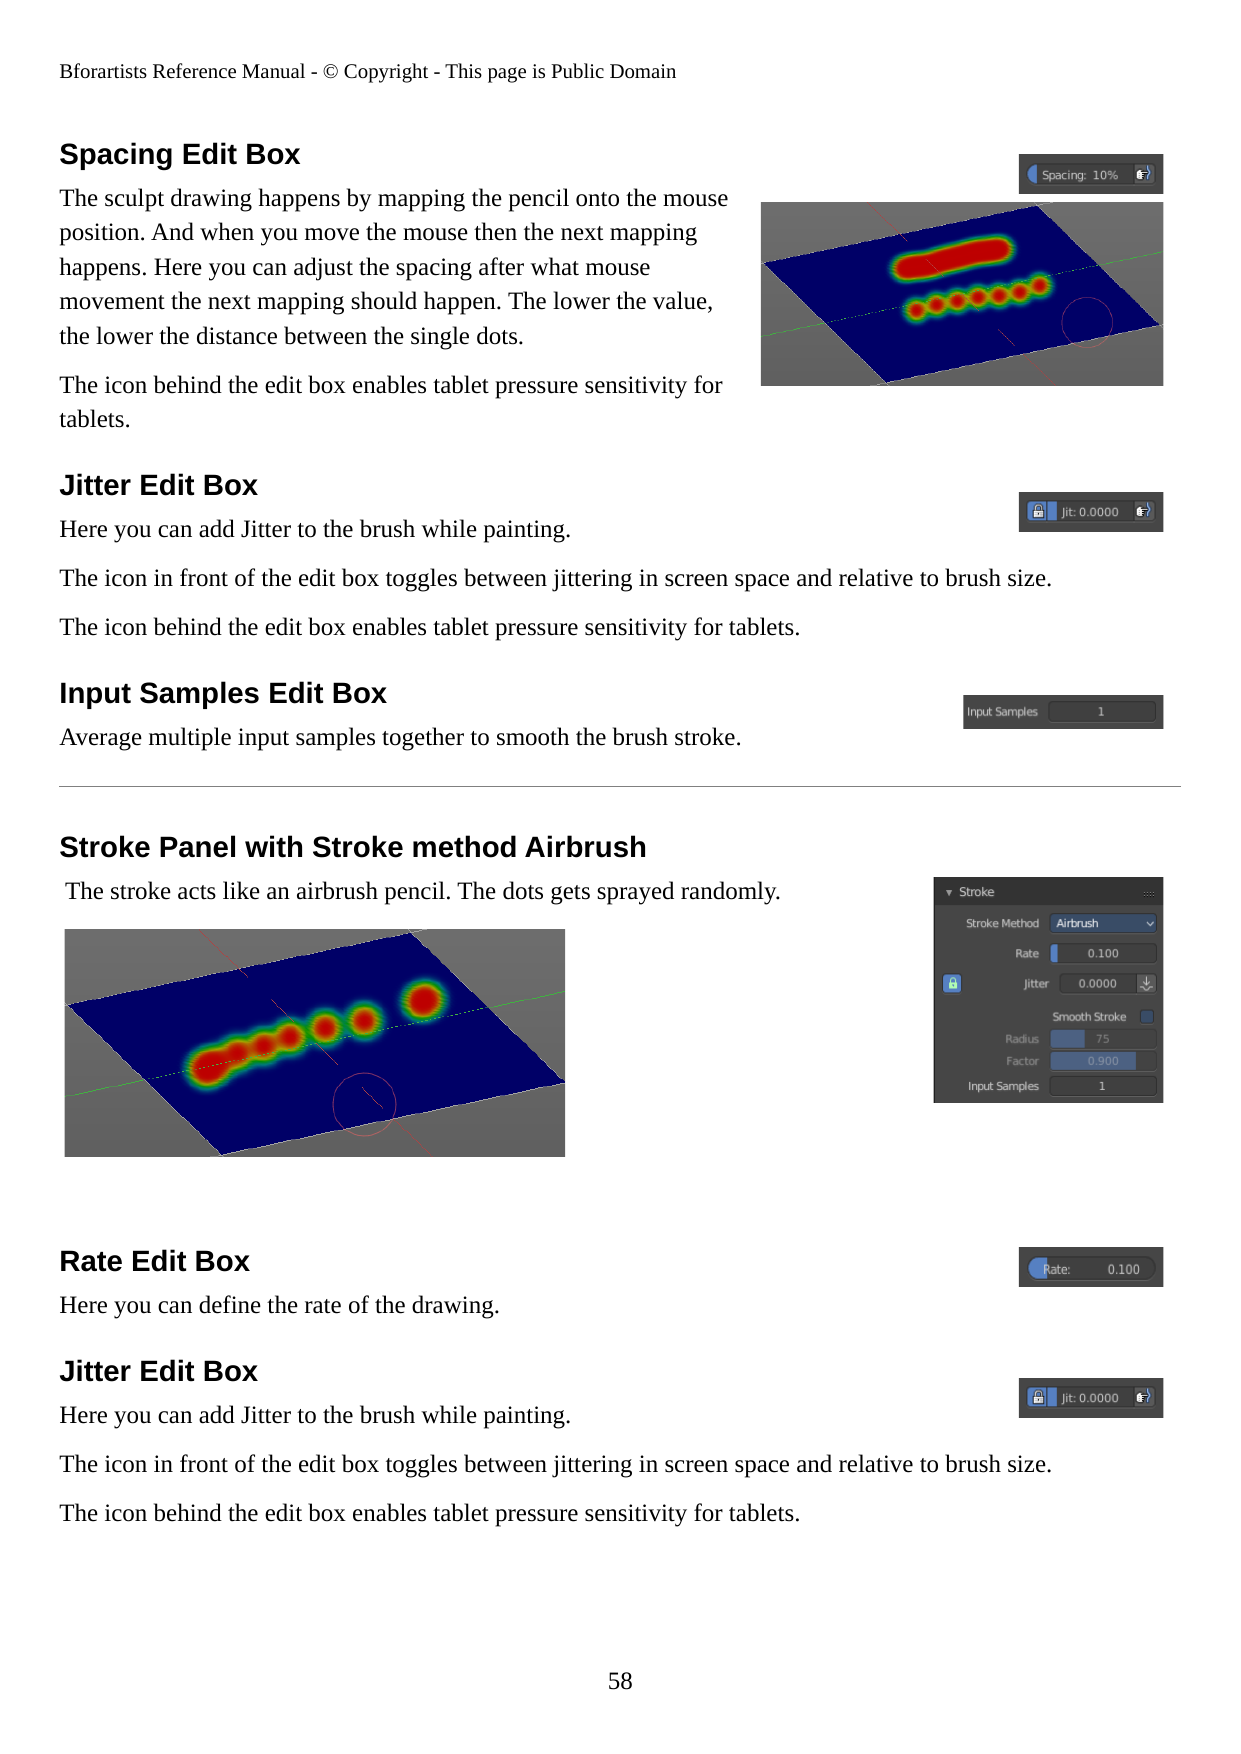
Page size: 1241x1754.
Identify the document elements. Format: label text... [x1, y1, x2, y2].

subtitle Input Samples Edit Box [59, 676, 1181, 710]
picture [1018, 492, 1164, 532]
picture [760, 202, 1164, 386]
text Average multiple input samples together to smooth the brush stroke. [59, 722, 1181, 751]
text The icon behind the edit box enables tablet pressure sensitivity for tablets. [59, 1498, 1181, 1527]
picture [963, 695, 1164, 729]
text Here you can add Jitter to the brush while painting. [59, 514, 1181, 543]
picture [64, 929, 566, 1157]
subtitle Stroke Panel with Stroke method Airbrush [59, 830, 1181, 864]
subtitle Jitter Edit Box [59, 1354, 1181, 1388]
text The icon behind the edit box enables tablet pressure sensitivity for tablets. [59, 612, 1181, 641]
text Here you can define the rate of the drawing. [59, 1290, 1181, 1319]
text Here you can add Jitter to the brush while painting. [59, 1400, 1181, 1429]
picture [1018, 154, 1164, 194]
text The icon in front of the edit box toggles between jittering in screen space and relative to brush size. [59, 563, 1181, 592]
picture [933, 877, 1164, 1103]
text The icon behind the edit box enables tablet pressure sensitivity for tablets. [59, 370, 1181, 433]
text The stroke acts like an airbrush pencil. The dots gets sprayed randomly. [59, 876, 1181, 905]
picture [1018, 1247, 1164, 1287]
subtitle Rate Edit Box [59, 1244, 1181, 1278]
picture [1018, 1378, 1164, 1418]
subtitle Jitter Edit Box [59, 468, 1181, 502]
text The icon in front of the edit box toggles between jittering in screen space and relative to brush size. [59, 1449, 1181, 1478]
subtitle Spacing Edit Box [59, 137, 1181, 170]
text The sculpt drawing happens by mapping the pencil onto the mouse position. And when you move the mouse then the next mapping happens. Here you can adjust the spacing after what mouse movement the next mapping should happen. The lower the value, the lower the distance between the single dots. [59, 183, 1181, 349]
